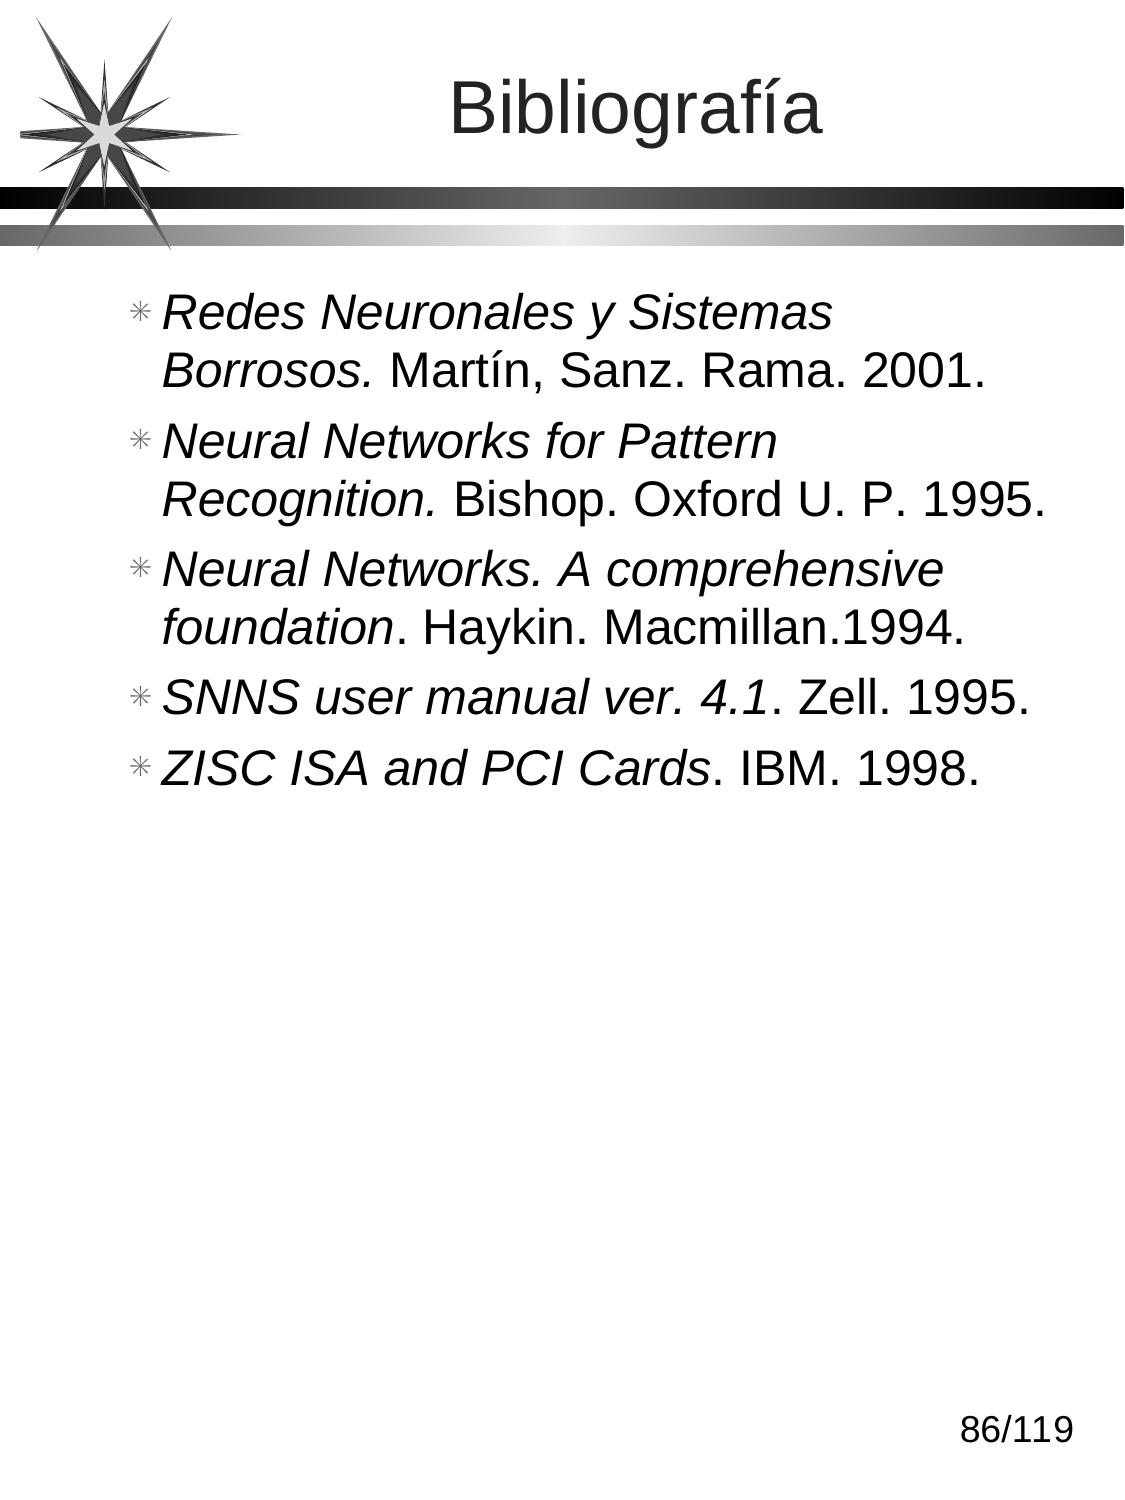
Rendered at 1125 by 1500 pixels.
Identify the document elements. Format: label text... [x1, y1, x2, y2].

list Redes Neuronales y Sistemas Borrosos. Martín, Sanz. Rama. 2001. Neural Networks for Pattern Recognition. Bishop. Oxford U. P. 1995. Neural Networks. A comprehensive foundation. Haykin. Macmillan.1994. SNNS user manual ver. 4.1. Zell. 1995. ZISC ISA and PCI Cards. IBM. 1998. [37, 275, 1075, 1450]
title Bibliografía [174, 50, 1097, 163]
